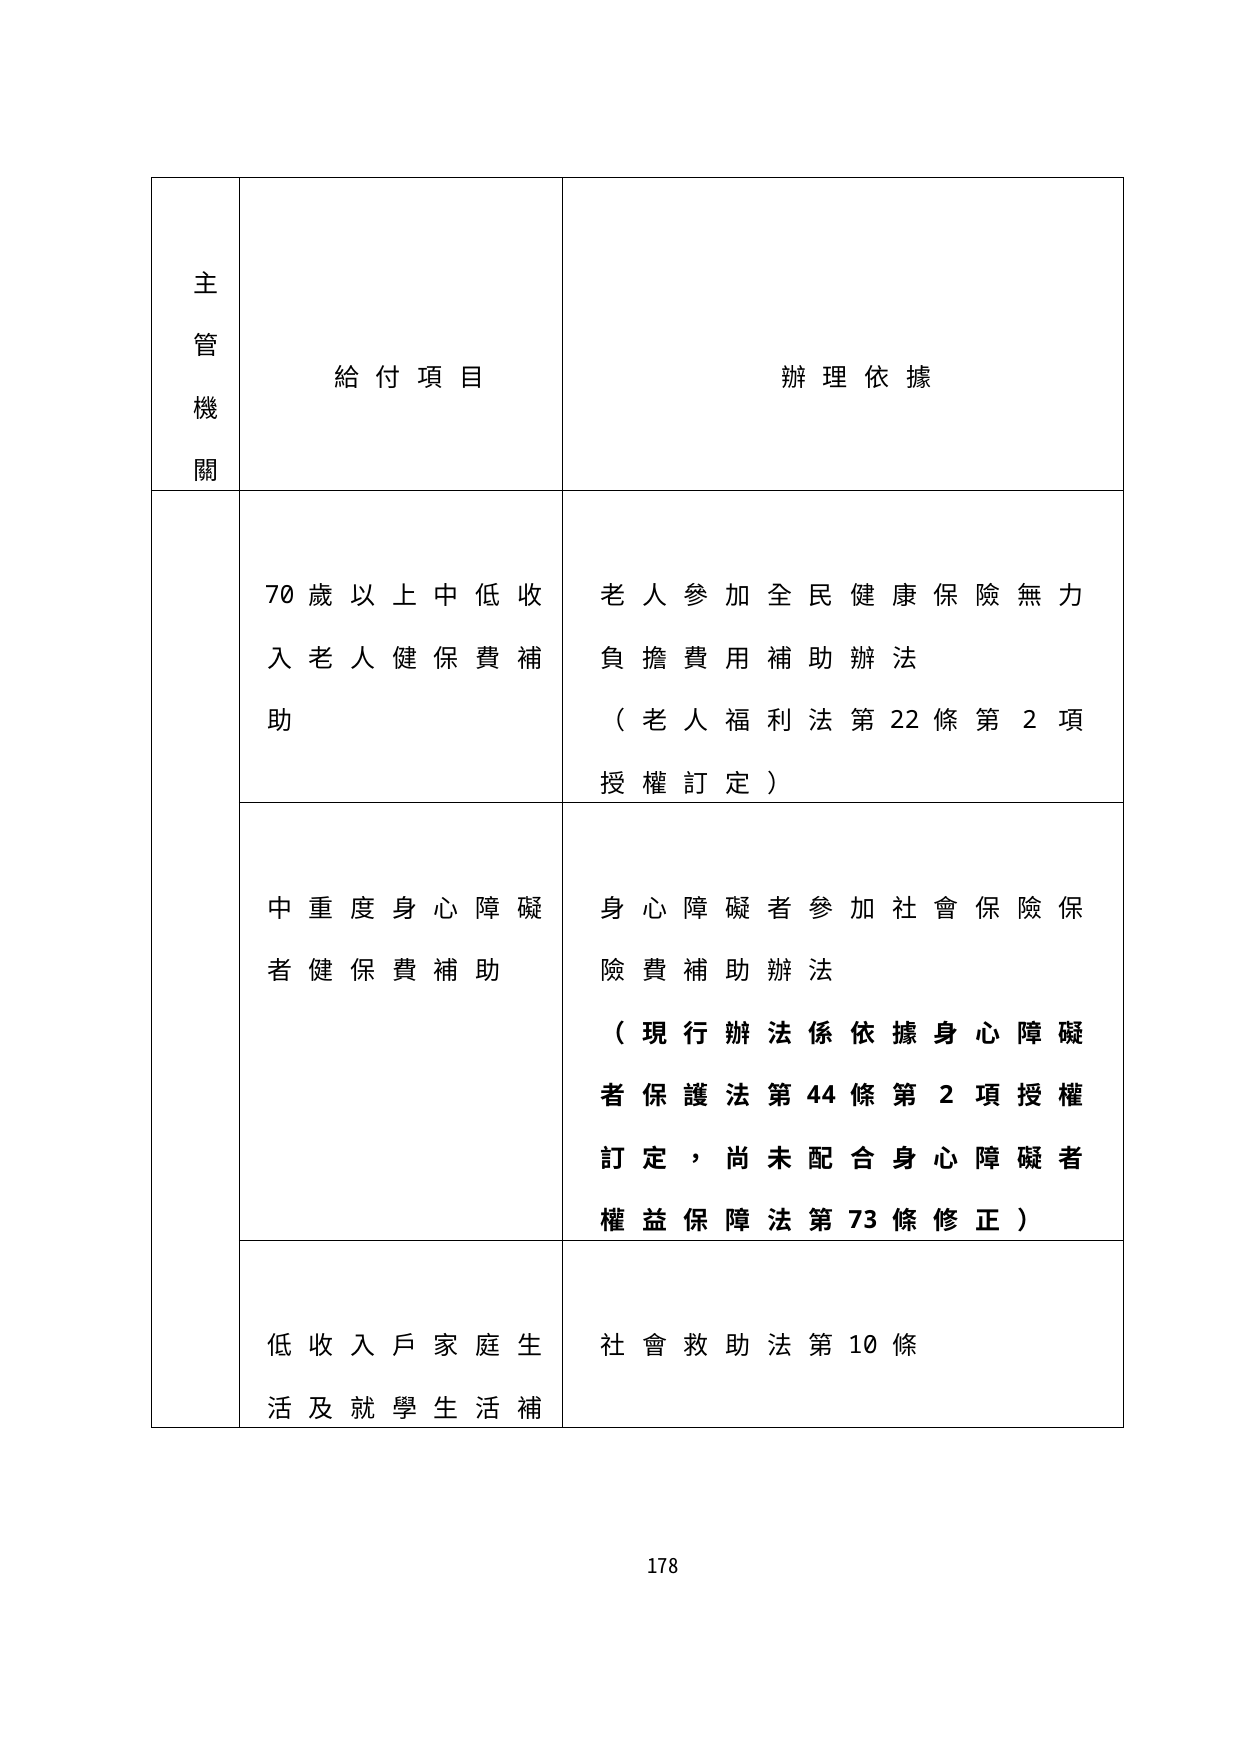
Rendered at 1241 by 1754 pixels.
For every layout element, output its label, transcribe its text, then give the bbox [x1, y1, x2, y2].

table_cell 70歲以上中低收入老人健保費補助 [240, 491, 562, 802]
table_header 辦理依據 [563, 178, 1123, 490]
table_cell 中重度身心障礙者健保費補助 [240, 803, 562, 1240]
table_cell [152, 491, 239, 1427]
table_cell 老人參加全民健康保險無力負擔費用補助辦法 （老人福利法第22條第2項授權訂定） [563, 491, 1123, 802]
table_cell 身心障礙者參加社會保險保險費補助辦法 （現行辦法係依據身心障礙者保護法第44條第2項授權訂定，尚未配合身心障礙者權益保障法第73條修正） [563, 803, 1123, 1240]
table_header 給付項目 [240, 178, 562, 490]
table_cell 社會救助法第10條 [563, 1241, 1123, 1427]
table_header 主管 機關 [152, 178, 239, 490]
table_cell 低收入戶家庭生活及就學生活補 [240, 1241, 562, 1427]
